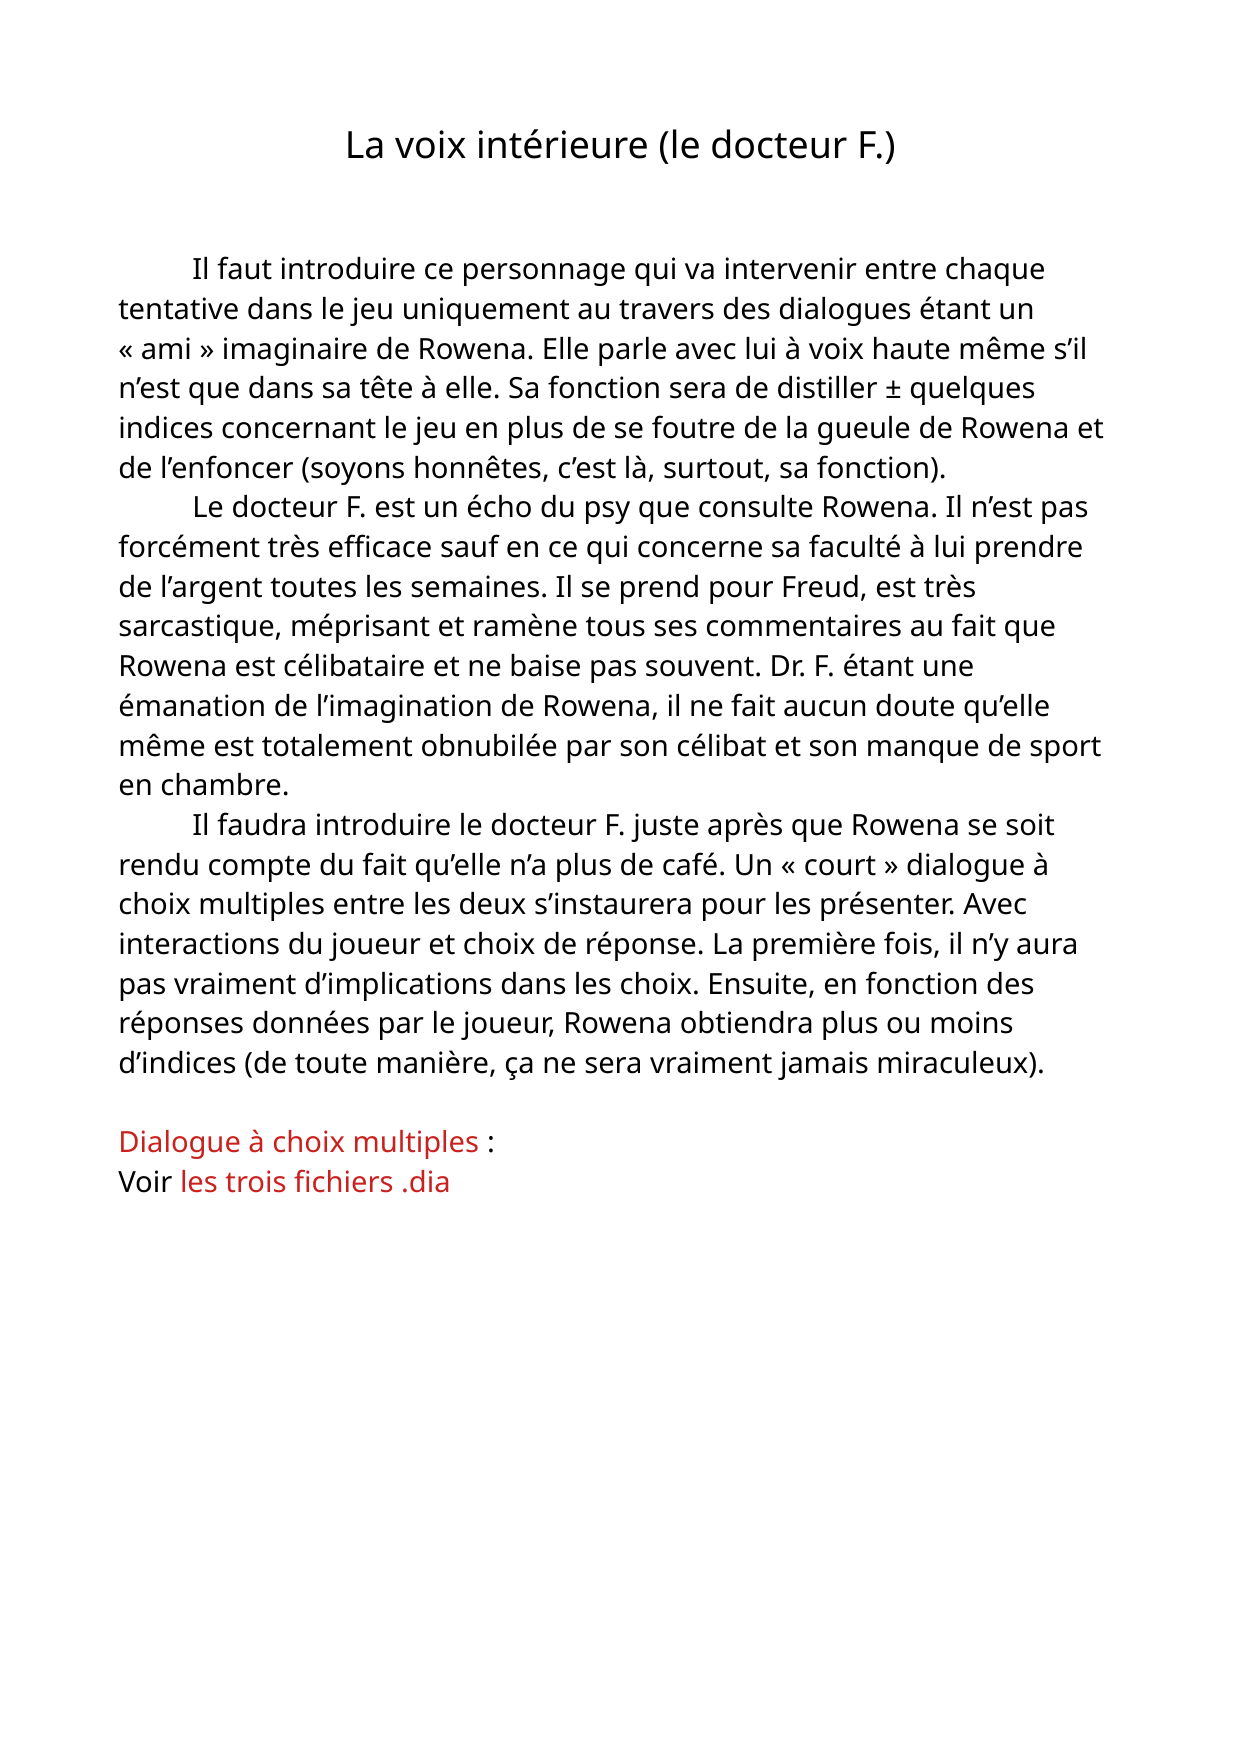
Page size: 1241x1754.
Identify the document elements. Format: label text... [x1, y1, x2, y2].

text Il faut introduire ce personnage qui va intervenir entre chaque tentative dans le jeu uniquement au travers des dialogues étant un « ami » imaginaire de Rowena. Elle parle avec lui à voix haute même s’il n’est que dans sa tête à elle. Sa fonction sera de distiller ± quelques indices concernant le jeu en plus de se foutre de la gueule de Rowena et de l’enfoncer (soyons honnêtes, c’est là, surtout, sa fonction). [118, 248, 1122, 487]
text La voix intérieure (le docteur F.) [118, 118, 1122, 169]
text Voir les trois fichiers .dia [118, 1161, 1122, 1201]
text Dialogue à choix multiples : [118, 1122, 1122, 1161]
text Il faudra introduire le docteur F. juste après que Rowena se soit rendu compte du fait qu’elle n’a plus de café. Un « court » dialogue à choix multiples entre les deux s’instaurera pour les présenter. Avec interactions du joueur et choix de réponse. La première fois, il n’y aura pas vraiment d’implications dans les choix. Ensuite, en fonction des réponses données par le joueur, Rowena obtiendra plus ou moins d’indices (de toute manière, ça ne sera vraiment jamais miraculeux). [118, 804, 1122, 1082]
text Le docteur F. est un écho du psy que consulte Rowena. Il n’est pas forcément très efficace sauf en ce qui concerne sa faculté à lui prendre de l’argent toutes les semaines. Il se prend pour Freud, est très sarcastique, méprisant et ramène tous ses commentaires au fait que Rowena est célibataire et ne baise pas souvent. Dr. F. étant une émanation de l’imagination de Rowena, il ne fait aucun doute qu’elle même est totalement obnubilée par son célibat et son manque de sport en chambre. [118, 487, 1122, 804]
